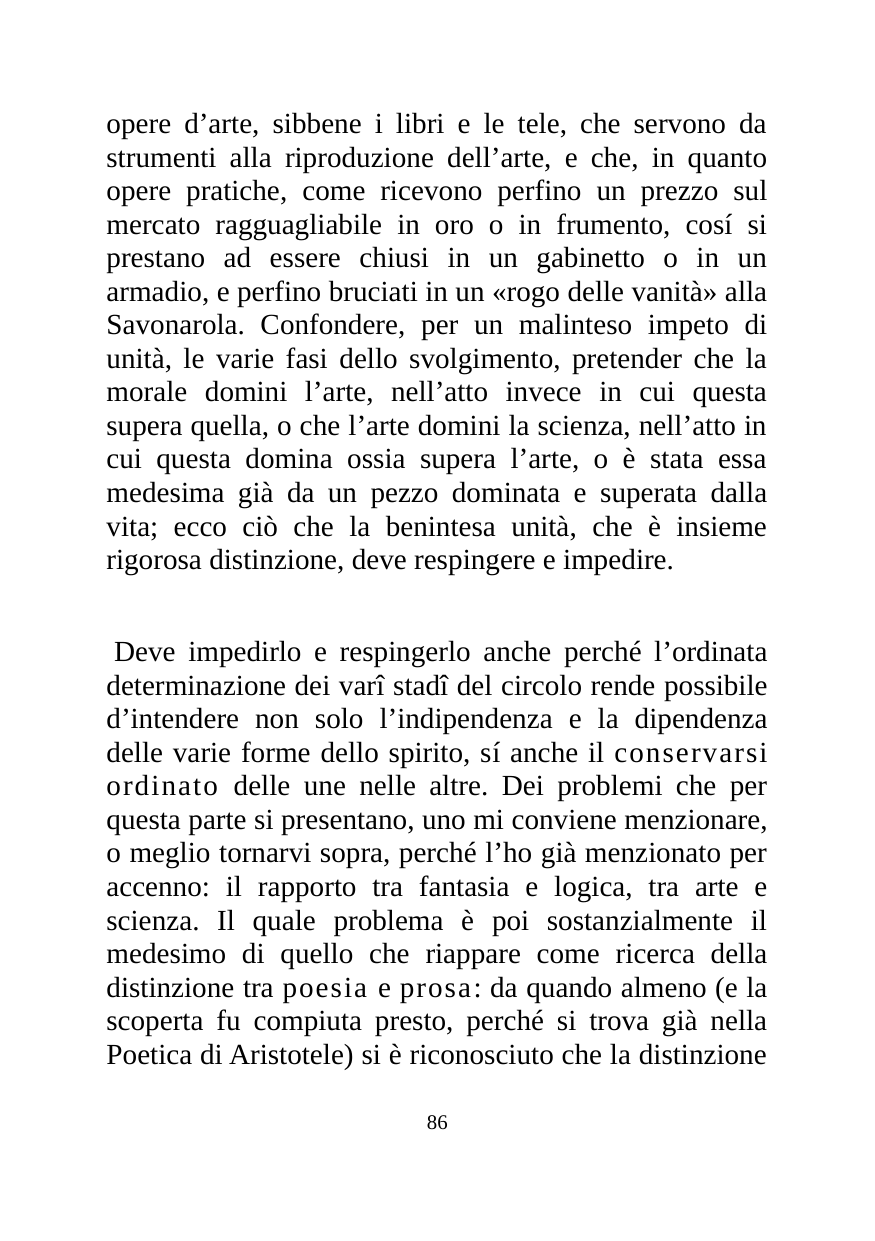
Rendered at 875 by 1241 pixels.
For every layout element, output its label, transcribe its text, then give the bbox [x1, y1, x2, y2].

text Deve impedirlo e respingerlo anche perché l’ordinata determinazione dei varî stadî del circolo rende possibile d’intendere non solo l’indipendenza e la dipendenza delle varie forme dello spirito, sí anche il conservarsi ordinato delle une nelle altre. Dei problemi che per questa parte si presentano, uno mi conviene menzionare, o meglio tornarvi sopra, perché l’ho già menzionato per accenno: il rapporto tra fantasia e logica, tra arte e scienza. Il quale problema è poi sostanzialmente il medesimo di quello che riappare come ricerca della distinzione tra poesia e prosa: da quando almeno (e la scoperta fu compiuta presto, perché si trova già nella Poetica di Aristotele) si è riconosciuto che la distinzione [106, 634, 768, 1070]
text opere d’arte, sibbene i libri e le tele, che servono da strumenti alla riproduzione dell’arte, e che, in quanto opere pratiche, come ricevono perfino un prezzo sul mercato ragguagliabile in oro o in frumento, cosí si prestano ad essere chiusi in un gabinetto o in un armadio, e perfino bruciati in un «rogo delle vanità» alla Savonarola. Confondere, per un malinteso impeto di unità, le varie fasi dello svolgimento, pretender che la morale domini l’arte, nell’atto invece in cui questa supera quella, o che l’arte domini la scienza, nell’atto in cui questa domina ossia supera l’arte, o è stata essa medesima già da un pezzo dominata e superata dalla vita; ecco ciò che la benintesa unità, che è insieme rigorosa distinzione, deve respingere e impedire. [106, 106, 768, 576]
